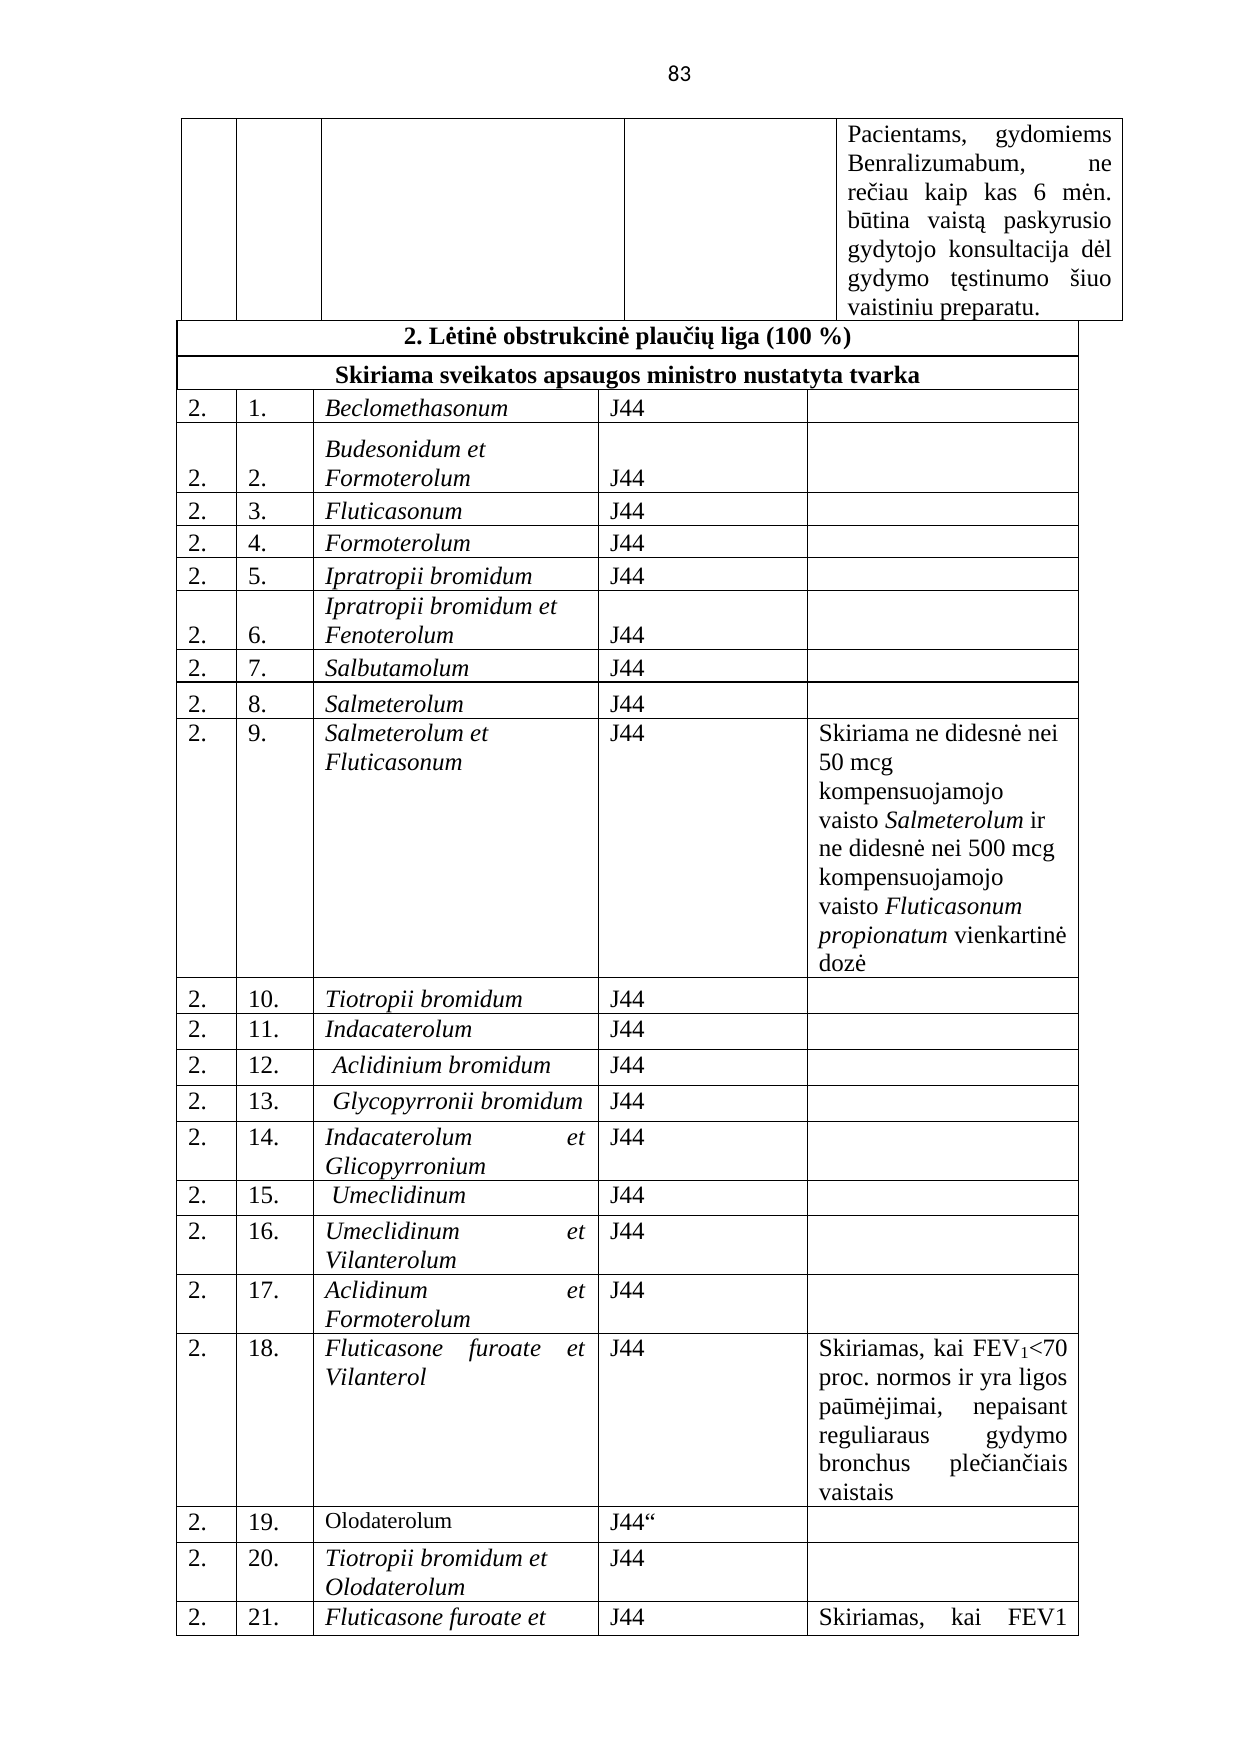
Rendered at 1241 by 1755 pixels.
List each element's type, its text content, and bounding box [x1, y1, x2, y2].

table_cell Pacientams, gydomiems Benralizumabum, ne rečiau kaip kas 6 mėn. būtina vaistą paskyrusio gydytojo konsultacija dėl gydymo tęstinumo šiuo vaistiniu preparatu. [837, 119, 1122, 320]
table_cell [1079, 492, 1083, 524]
table_cell [1099, 1274, 1103, 1332]
table_cell [808, 1086, 1078, 1121]
table_cell [1088, 1601, 1093, 1635]
table_cell [177, 118, 181, 320]
table_cell [808, 1014, 1078, 1049]
table_cell 2. [177, 1014, 236, 1049]
table_cell [1109, 1333, 1123, 1506]
table_cell [1079, 1601, 1083, 1635]
table_cell [1084, 1013, 1088, 1049]
table_cell [1103, 1215, 1109, 1274]
table_cell Fluticasone furoate et [314, 1602, 598, 1635]
table_cell [808, 650, 1078, 681]
table_cell [808, 1216, 1078, 1274]
table_cell 9. [237, 719, 313, 977]
table_cell [1088, 1506, 1093, 1542]
table_cell [1093, 557, 1099, 590]
table_cell [808, 1507, 1078, 1542]
table_cell [1084, 1506, 1088, 1542]
table_cell [1103, 389, 1109, 422]
table_cell [1088, 557, 1093, 590]
table_cell 2. [177, 558, 236, 590]
table_cell [1093, 1601, 1099, 1635]
table_cell [1093, 1333, 1099, 1506]
table_cell [1093, 321, 1099, 355]
table_cell [1099, 1601, 1103, 1635]
table_cell [1079, 590, 1083, 649]
table_cell [808, 558, 1078, 590]
table_cell [1103, 1121, 1109, 1179]
table_cell [1079, 1274, 1083, 1332]
table_cell 2. [177, 1181, 236, 1215]
table_cell [1109, 681, 1123, 717]
table_cell [1084, 1121, 1088, 1179]
table_cell [1103, 557, 1109, 590]
table_cell [1103, 1506, 1109, 1542]
table_cell [1093, 1506, 1099, 1542]
table_cell [1099, 355, 1103, 389]
table_cell [1103, 977, 1109, 1013]
table_cell [1088, 492, 1093, 524]
table_cell [1099, 649, 1103, 681]
table_cell Skiriama sveikatos apsaugos ministro nustatyta tvarka [178, 357, 1078, 389]
table_cell 10. [237, 978, 313, 1013]
table_cell 19. [237, 1507, 313, 1542]
table_cell 2. [177, 1602, 236, 1635]
table_cell [1088, 649, 1093, 681]
table_cell J44 [599, 526, 807, 557]
table_cell J44 [599, 493, 807, 524]
table_cell [1103, 718, 1109, 977]
table_cell 2. [177, 1275, 236, 1332]
table_cell [1093, 681, 1099, 717]
table_cell [1088, 1274, 1093, 1332]
table_cell [1109, 1049, 1123, 1085]
table_cell Salmeterolum [314, 683, 598, 717]
table_cell [1109, 422, 1123, 492]
table_cell J44 [599, 1602, 807, 1635]
table_cell [1099, 1085, 1103, 1121]
table_cell J44 [599, 1181, 807, 1215]
table_cell 11. [237, 1014, 313, 1049]
table_cell [1079, 389, 1083, 422]
table_cell [1103, 1049, 1109, 1085]
table_cell [1099, 1506, 1103, 1542]
table_cell [1084, 681, 1088, 717]
table_cell [1079, 1506, 1083, 1542]
table_cell Ipratropii bromidum et Fenoterolum [314, 591, 598, 649]
table_cell [1099, 1542, 1103, 1601]
table_cell 15. [237, 1181, 313, 1215]
table_cell [1084, 1542, 1088, 1601]
table_cell [1103, 590, 1109, 649]
table_cell [1093, 1274, 1099, 1332]
table_cell 2. [177, 1334, 236, 1506]
table_cell [808, 1543, 1078, 1601]
table_cell 2. [177, 1086, 236, 1121]
table_cell J44 [599, 1216, 807, 1274]
table_cell [1093, 649, 1099, 681]
table_cell [1079, 1049, 1083, 1085]
table_cell J44 [599, 1086, 807, 1121]
table_cell [1103, 1013, 1109, 1049]
table_cell [1099, 1121, 1103, 1179]
table_cell [1084, 590, 1088, 649]
table_cell [1084, 557, 1088, 590]
table_cell Umeclidinum [314, 1181, 598, 1215]
table_cell [808, 390, 1078, 422]
table_cell [1093, 389, 1099, 422]
table_cell 18. [237, 1334, 313, 1506]
table_cell [1103, 1333, 1109, 1506]
table_cell Fluticasone furoate et Vilanterol [314, 1334, 598, 1506]
table_cell Aclidinum et Formoterolum [314, 1275, 598, 1332]
table_cell Tiotropii bromidum [314, 978, 598, 1013]
table_cell [1084, 977, 1088, 1013]
table_cell [1084, 1274, 1088, 1332]
table_cell [1109, 1542, 1123, 1601]
table_cell 2. [177, 719, 236, 977]
table_cell [1109, 1013, 1123, 1049]
table_cell J44 [599, 719, 807, 977]
table_cell [1079, 1121, 1083, 1179]
table_cell [1099, 977, 1103, 1013]
table_cell [1088, 321, 1093, 355]
table_cell [1093, 590, 1099, 649]
table_cell [1099, 321, 1103, 355]
table_cell [1109, 718, 1123, 977]
table_cell [1093, 1049, 1099, 1085]
table_cell 6. [237, 591, 313, 649]
table_cell [808, 423, 1078, 492]
table_cell 2. [177, 1122, 236, 1179]
table_cell [322, 119, 624, 320]
table_cell [1084, 1215, 1088, 1274]
table_cell [1088, 1180, 1093, 1215]
table_cell Ipratropii bromidum [314, 558, 598, 590]
table_cell [1088, 1333, 1093, 1506]
table_cell [1099, 1049, 1103, 1085]
table_cell J44 [599, 1122, 807, 1179]
table_cell [1093, 977, 1099, 1013]
table_cell [1109, 1121, 1123, 1179]
table_cell 13. [237, 1086, 313, 1121]
table_cell Beclomethasonum [314, 390, 598, 422]
table_cell J44 [599, 1050, 807, 1085]
table_cell J44 [599, 591, 807, 649]
table_cell [1084, 649, 1088, 681]
table_cell [1088, 1085, 1093, 1121]
table_cell [1103, 422, 1109, 492]
table_cell [1103, 525, 1109, 557]
table_cell [1099, 422, 1103, 492]
table_cell [1079, 1215, 1083, 1274]
table_cell 5. [237, 558, 313, 590]
table_cell [1084, 321, 1088, 355]
table_cell [1093, 1542, 1099, 1601]
table_cell [1084, 492, 1088, 524]
table_cell 17. [237, 1275, 313, 1332]
table_cell [1079, 557, 1083, 590]
table_cell 2. [177, 1507, 236, 1542]
table_cell Formoterolum [314, 526, 598, 557]
table_cell 2. [177, 1050, 236, 1085]
table_cell [1109, 1085, 1123, 1121]
table_cell J44 [599, 558, 807, 590]
table_cell [1084, 1049, 1088, 1085]
table_cell [808, 1050, 1078, 1085]
table_cell 16. [237, 1216, 313, 1274]
table_cell 2. [177, 591, 236, 649]
table_cell J44 [599, 683, 807, 717]
table_cell [1099, 389, 1103, 422]
table_cell [1088, 525, 1093, 557]
table_cell [1079, 681, 1083, 717]
table_cell [1109, 389, 1123, 422]
table_cell [1109, 1506, 1123, 1542]
table_cell [1093, 1013, 1099, 1049]
table_cell [1099, 681, 1103, 717]
table_cell 2. [177, 1543, 236, 1601]
table_cell [1099, 590, 1103, 649]
table_cell [1079, 1013, 1083, 1049]
table_cell [808, 526, 1078, 557]
table_cell [1079, 977, 1083, 1013]
table_cell 7. [237, 650, 313, 681]
table_cell 2. [177, 683, 236, 717]
table_cell [1109, 1215, 1123, 1274]
table_cell [1099, 1180, 1103, 1215]
table_cell [1084, 422, 1088, 492]
table_cell 2. [177, 390, 236, 422]
table_cell [1099, 492, 1103, 524]
table_cell [1084, 1601, 1088, 1635]
table_cell [1103, 1085, 1109, 1121]
table_cell [1079, 1180, 1083, 1215]
table_cell 21. [237, 1602, 313, 1635]
table_cell [1084, 355, 1088, 389]
table_cell 2. [237, 423, 313, 492]
table_cell 3. [237, 493, 313, 524]
table_cell [1088, 1013, 1093, 1049]
table_cell [1084, 718, 1088, 977]
table_cell [1088, 718, 1093, 977]
table_cell [625, 119, 836, 320]
table_cell J44 [599, 390, 807, 422]
table_cell J44 [599, 423, 807, 492]
table_cell 4. [237, 526, 313, 557]
table_cell [1109, 557, 1123, 590]
table_cell [1084, 389, 1088, 422]
table_cell Skiriamas, kai FEV1 [808, 1602, 1078, 1635]
table_cell Olodaterolum [314, 1507, 598, 1542]
table_cell 2. [177, 978, 236, 1013]
table_cell J44 [599, 1014, 807, 1049]
table_cell J44“ [599, 1507, 807, 1542]
table_cell Umeclidinum et Vilanterolum [314, 1216, 598, 1274]
table_cell Aclidinium bromidum [314, 1050, 598, 1085]
table_cell 8. [237, 683, 313, 717]
table_cell Salmeterolum et Fluticasonum [314, 719, 598, 977]
table_cell Indacaterolum [314, 1014, 598, 1049]
table_cell 2. Lėtinė obstrukcinė plaučių liga (100 %) [178, 321, 1078, 355]
table_cell [1099, 1333, 1103, 1506]
table_cell J44 [599, 1543, 807, 1601]
table_cell J44 [599, 650, 807, 681]
table_cell [808, 591, 1078, 649]
table_cell [1099, 1013, 1103, 1049]
table_cell [1093, 1215, 1099, 1274]
table_cell 2. [177, 423, 236, 492]
table_cell Skiriamas, kai FEV1<70 proc. normos ir yra ligos paūmėjimai, nepaisant reguliaraus gydymo bronchus plečiančiais vaistais [808, 1334, 1078, 1506]
table_cell [1109, 525, 1123, 557]
table_cell J44 [599, 978, 807, 1013]
table_cell [1088, 1049, 1093, 1085]
table_cell [1093, 1085, 1099, 1121]
table_cell [1103, 321, 1109, 355]
table_cell [1103, 1180, 1109, 1215]
table_cell [1093, 422, 1099, 492]
table_cell [808, 683, 1078, 717]
table_cell [1079, 525, 1083, 557]
table_cell [1079, 422, 1083, 492]
table_cell Glycopyrronii bromidum [314, 1086, 598, 1121]
table_cell [1093, 525, 1099, 557]
table_cell [1093, 718, 1099, 977]
table_cell [1103, 1274, 1109, 1332]
table_cell [1079, 1333, 1083, 1506]
table_cell [1088, 1121, 1093, 1179]
table_cell [1109, 355, 1123, 389]
table_cell [1103, 649, 1109, 681]
table_cell 20. [237, 1543, 313, 1601]
table_cell [808, 1181, 1078, 1215]
table_cell 14. [237, 1122, 313, 1179]
table_cell [808, 493, 1078, 524]
table_cell [1093, 1180, 1099, 1215]
table_cell [237, 119, 321, 320]
table_cell [1084, 1085, 1088, 1121]
table_cell [1109, 649, 1123, 681]
table_cell [1099, 718, 1103, 977]
table_cell 1. [237, 390, 313, 422]
table_cell [808, 978, 1078, 1013]
table_cell Fluticasonum [314, 493, 598, 524]
table_cell Budesonidum et Formoterolum [314, 423, 598, 492]
table_cell [1088, 590, 1093, 649]
table_cell [808, 1122, 1078, 1179]
table_cell J44 [599, 1275, 807, 1332]
table_cell [1093, 355, 1099, 389]
table_cell [1109, 1180, 1123, 1215]
table_cell [1079, 1085, 1083, 1121]
table_cell [1099, 1215, 1103, 1274]
table_cell 2. [177, 650, 236, 681]
table_cell [1079, 1542, 1083, 1601]
table_cell 2. [177, 1216, 236, 1274]
table_cell [1109, 977, 1123, 1013]
table_cell [1084, 1333, 1088, 1506]
table_cell [1099, 525, 1103, 557]
table_cell [1093, 1121, 1099, 1179]
table_cell 2. [177, 493, 236, 524]
table_cell J44 [599, 1334, 807, 1506]
table_cell [1093, 492, 1099, 524]
table_cell Indacaterolum et Glicopyrronium [314, 1122, 598, 1179]
table_cell [1084, 1180, 1088, 1215]
table_cell 2. [177, 526, 236, 557]
table_cell Skiriama ne didesnė nei 50 mcg kompensuojamojo vaisto Salmeterolum ir ne didesnė nei 500 mcg kompensuojamojo vaisto Fluticasonum propionatum vienkartinė dozė [808, 719, 1078, 977]
table_cell [1109, 492, 1123, 524]
table_cell [1079, 718, 1083, 977]
table_cell [1103, 1542, 1109, 1601]
table_cell [1088, 355, 1093, 389]
table_cell [1088, 1215, 1093, 1274]
table_cell [1079, 355, 1083, 389]
table_cell [1109, 1601, 1123, 1635]
table_cell [1103, 355, 1109, 389]
table_cell Salbutamolum [314, 650, 598, 681]
table_cell [1088, 681, 1093, 717]
table_cell [182, 119, 236, 320]
table_cell [1088, 977, 1093, 1013]
table_cell [808, 1275, 1078, 1332]
table_cell Tiotropii bromidum et Olodaterolum [314, 1543, 598, 1601]
table_cell [1088, 1542, 1093, 1601]
table_cell [1103, 1601, 1109, 1635]
table_cell 12. [237, 1050, 313, 1085]
table_cell [1109, 590, 1123, 649]
table_cell [1088, 422, 1093, 492]
table_cell [1109, 1274, 1123, 1332]
table_cell [1084, 525, 1088, 557]
table_cell [1079, 649, 1083, 681]
table_cell [1099, 557, 1103, 590]
table_cell [1088, 389, 1093, 422]
table_cell [1109, 321, 1123, 355]
table_cell [1103, 492, 1109, 524]
table_cell [1079, 321, 1083, 355]
table_cell [1103, 681, 1109, 717]
